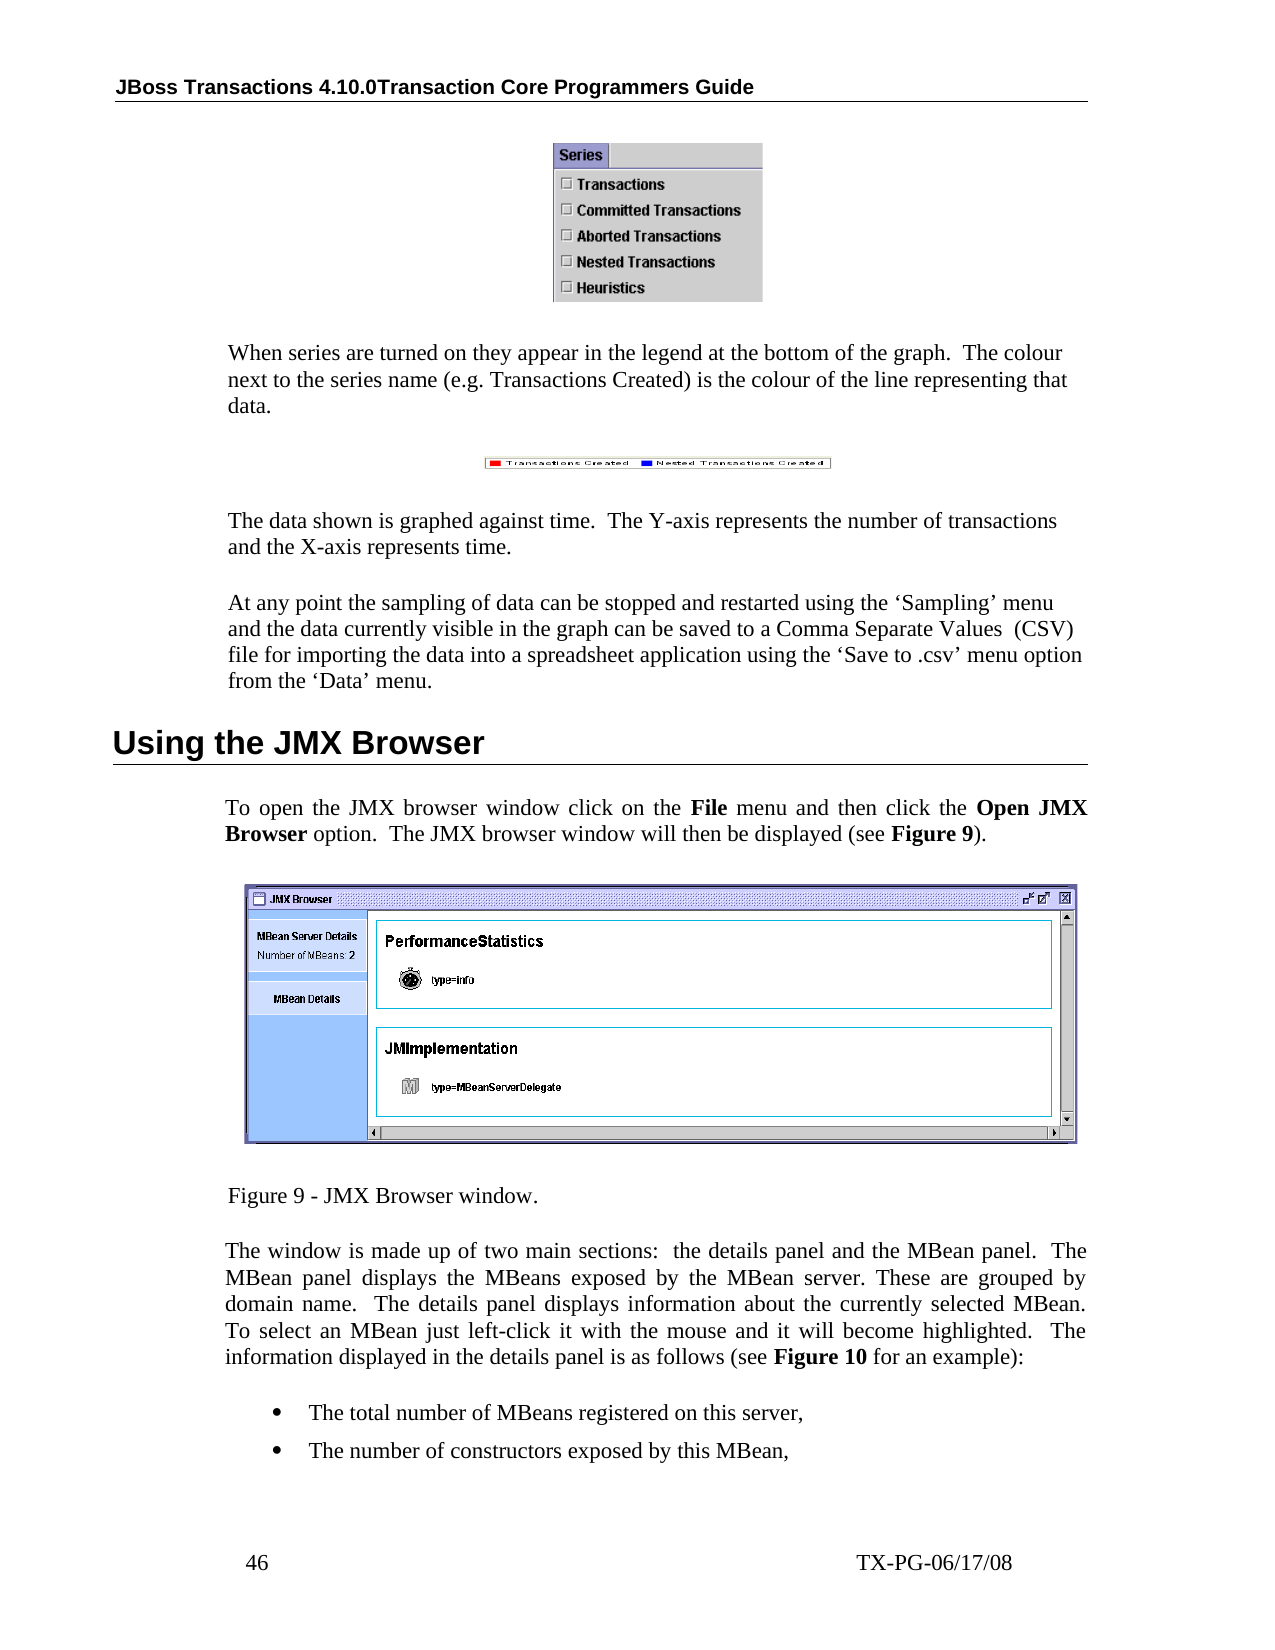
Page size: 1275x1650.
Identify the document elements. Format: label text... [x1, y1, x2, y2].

text When series are turned on they appear in the legend at the bottom of the graph. The colour next to the series name (e.g. Transactions Created) is the colour of the line representing that data. [228, 339, 1088, 418]
text Figure 9 - JMX Browser window. [228, 1182, 1088, 1208]
text The window is made up of two main sections: the details panel and the MBean panel. The MBean panel displays the MBeans exposed by the MBean server. These are grouped by domain name. The details panel displays information about the currently selected MBean. To select an MBean just left-click it with the mouse and it will become highlighted. The information displayed in the details panel is as follows (see Figure 10 for an example): [225, 1238, 1088, 1369]
text To open the JMX browser window click on the File menu and then click the Open JMX Browser option. The JMX browser window will then be displayed (see Figure 9). [225, 794, 1088, 847]
list The number of constructors exposed by this MBean, [273, 1437, 1088, 1464]
text At any point the sampling of data can be stopped and restarted using the ‘Sampling’ menu and the data currently visible in the graph can be saved to a Comma Separate Values (CSV) file for importing the data into a spreadsheet application using the ‘Save to .csv’ menu option from the ‘Data’ menu. [228, 588, 1088, 694]
subtitle Using the JMX Browser [112, 723, 1088, 765]
text The data shown is graphed against time. The Y-axis represents the number of transactions and the X-axis represents time. [228, 507, 1088, 559]
list The total number of MBeans registered on this server, [273, 1398, 1088, 1425]
